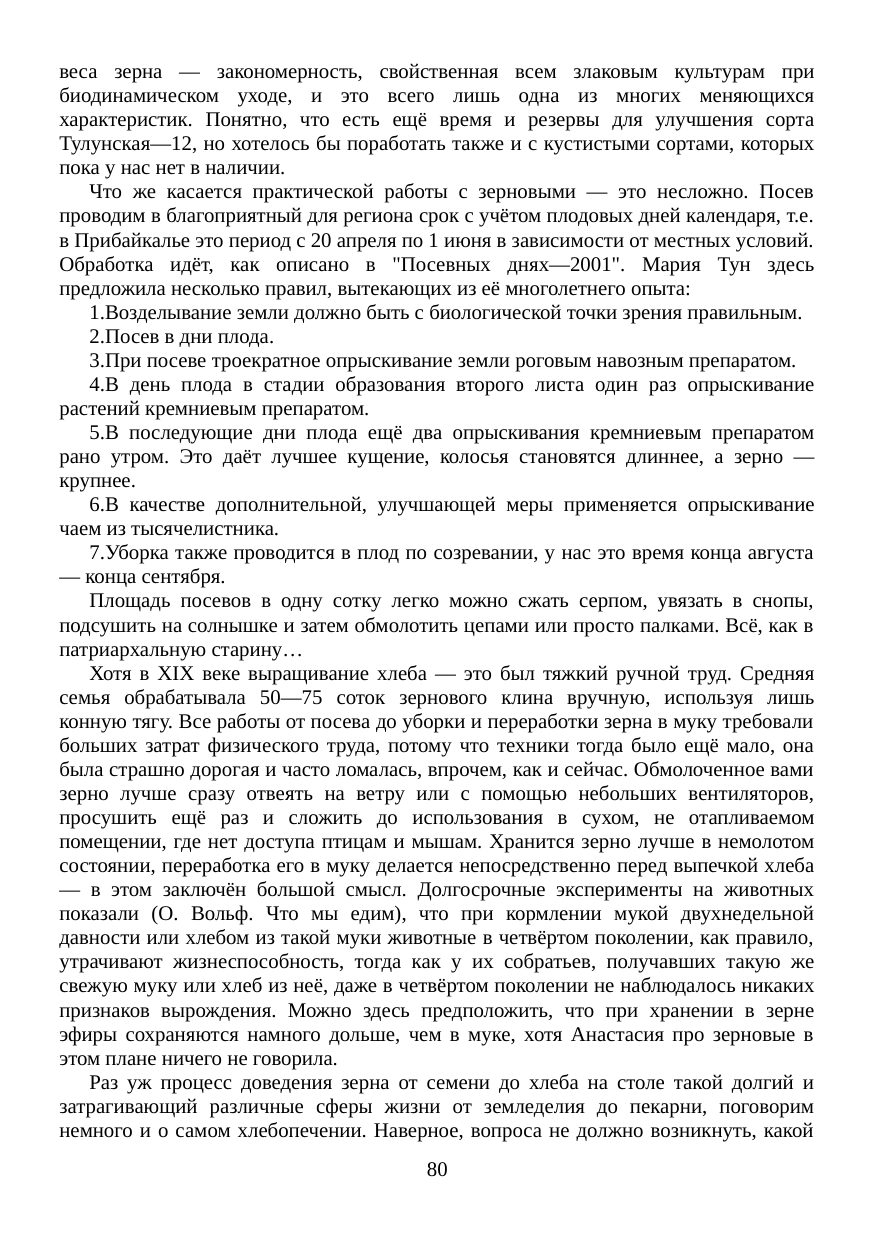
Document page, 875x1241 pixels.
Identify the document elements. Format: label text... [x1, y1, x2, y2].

text 1.Возделывание земли должно быть с биологической точки зрения правильным. [59, 300, 815, 324]
text Раз уж процесс доведения зерна от семени до хлеба на столе такой долгий и затрагивающий различные сферы жизни от земледелия до пекарни, поговорим немного и о самом хлебопечении. Наверное, вопроса не должно возникнуть, какой [59, 1070, 815, 1142]
text 3.При посеве троекратное опрыскивание земли роговым навозным препаратом. [59, 348, 815, 372]
text 4.В день плода в стадии образования второго листа один раз опрыскивание растений кремниевым препаратом. [59, 372, 815, 420]
text 6.В качестве дополнительной, улучшающей меры применяется опрыскивание чаем из тысячелистника. [59, 492, 815, 540]
text веса зерна — закономерность, свойственная всем злаковым культурам при биодинамическом уходе, и это всего лишь одна из многих меняющихся характеристик. Понятно, что есть ещё время и резервы для улучшения сорта Тулунская—12, но хотелось бы поработать также и с кустистыми сортами, которых пока у нас нет в наличии. [59, 59, 815, 179]
text Хотя в XIX веке выращивание хлеба — это был тяжкий ручной труд. Средняя семья обрабатывала 50—75 соток зернового клина вручную, используя лишь конную тягу. Все работы от посева до уборки и переработки зерна в муку требовали больших затрат физического труда, потому что техники тогда было ещё мало, она была страшно дорогая и часто ломалась, впрочем, как и сейчас. Обмолоченное вами зерно лучше сразу отвеять на ветру или с помощью небольших вентиляторов, просушить ещё раз и сложить до использования в сухом, не отапливаемом помещении, где нет доступа птицам и мышам. Хранится зерно лучше в немолотом состоянии, переработка его в муку делается непосредственно перед выпечкой хлеба — в этом заключён большой смысл. Долгосрочные эксперименты на животных показали (О. Вольф. Что мы едим), что при кормлении мукой двухнедельной давности или хлебом из такой муки животные в четвёртом поколении, как правило, утрачивают жизнеспособность, тогда как у их собратьев, получавших такую же свежую муку или хлеб из неё, даже в четвёртом поколении не наблюдалось никаких признаков вырождения. Можно здесь предположить, что при хранении в зерне эфиры сохраняются намного дольше, чем в муке, хотя Анастасия про зерновые в этом плане ничего не говорила. [59, 661, 815, 1070]
text 2.Посев в дни плода. [59, 324, 815, 348]
text Площадь посевов в одну сотку легко можно сжать серпом, увязать в снопы, подсушить на солнышке и затем обмолотить цепами или просто палками. Всё, как в патриархальную старину… [59, 588, 815, 661]
text Что же касается практической работы с зерновыми — это несложно. Посев проводим в благоприятный для региона срок с учётом плодовых дней календаря, т.е. в Прибайкалье это период с 20 апреля по 1 июня в зависимости от местных условий. Обработка идёт, как описано в "Посевных днях—2001". Мария Тун здесь предложила несколько правил, вытекающих из её многолетнего опыта: [59, 179, 815, 300]
text 5.В последующие дни плода ещё два опрыскивания кремниевым препаратом рано утром. Это даёт лучшее кущение, колосья становятся длиннее, а зерно — крупнее. [59, 420, 815, 492]
text 7.Уборка также проводится в плод по созревании, у нас это время конца августа — конца сентября. [59, 540, 815, 588]
